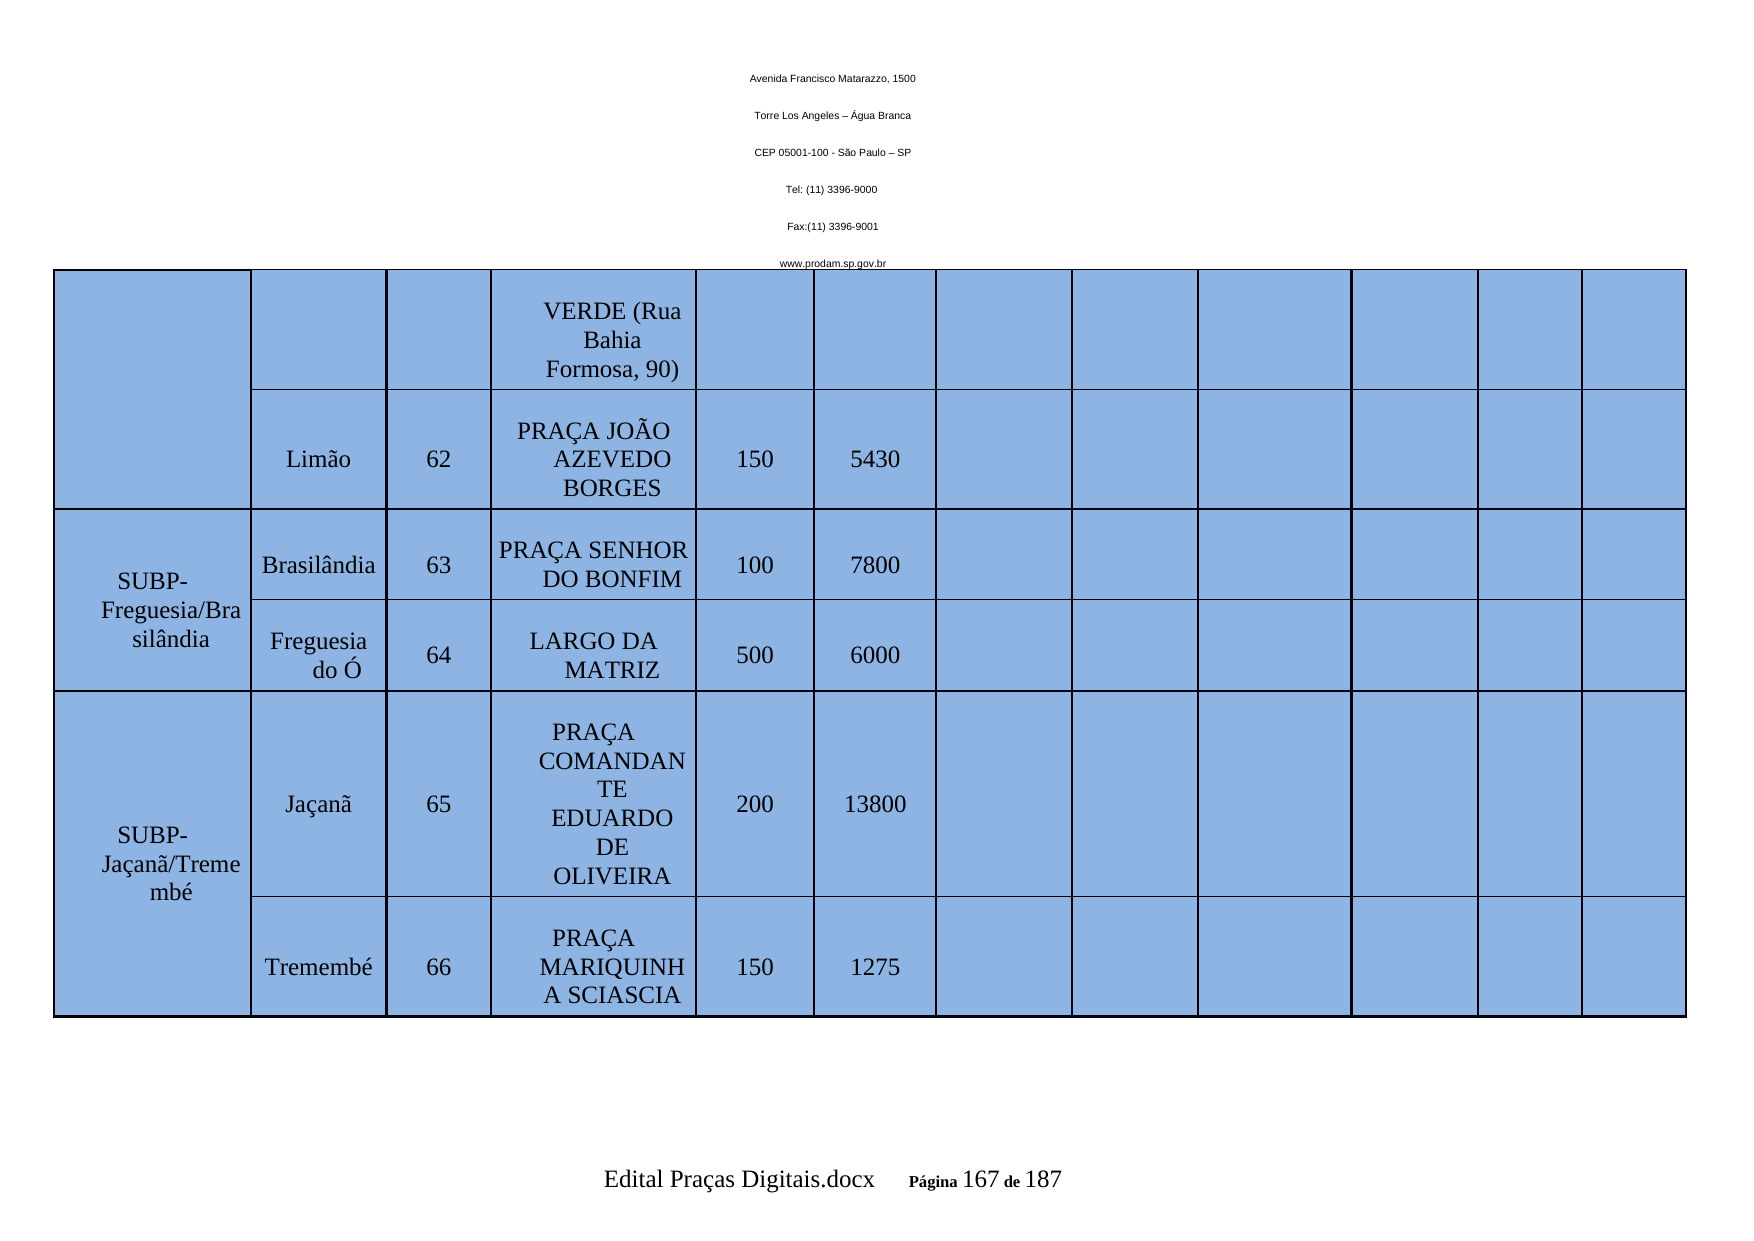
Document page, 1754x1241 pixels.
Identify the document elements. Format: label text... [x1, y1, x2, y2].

table_cell [937, 897, 1071, 1015]
table_cell 7800 [815, 510, 935, 599]
table_cell SUBP- Jaçanã/Tremembé [55, 692, 250, 1015]
table_cell [1583, 390, 1685, 508]
table_cell 63 [388, 510, 490, 599]
table_cell [1583, 897, 1685, 1015]
table_cell 200 [697, 692, 813, 896]
table_cell [697, 270, 813, 389]
table_cell [937, 510, 1071, 599]
table_cell 100 [697, 510, 813, 599]
table_cell PRAÇA JOÃO AZEVEDO BORGES [492, 390, 695, 508]
table_cell [1479, 270, 1581, 389]
table_cell [1073, 692, 1197, 896]
table_cell VERDE (Rua Bahia Formosa, 90) [492, 270, 695, 389]
table_cell 62 [388, 390, 490, 508]
table_cell [1073, 510, 1197, 599]
table_cell [1353, 897, 1477, 1015]
table_cell [937, 270, 1071, 389]
table_cell PRAÇA COMANDANTE EDUARDO DE OLIVEIRA [492, 692, 695, 896]
table_cell [1353, 510, 1477, 599]
table_cell 66 [388, 897, 490, 1015]
table_cell [1353, 600, 1477, 690]
table_cell 150 [697, 390, 813, 508]
table_cell [1583, 600, 1685, 690]
table_cell [1073, 270, 1197, 389]
table_cell [1583, 270, 1685, 389]
table_cell [1583, 692, 1685, 896]
table_cell [1353, 692, 1477, 896]
table_cell LARGO DA MATRIZ [492, 600, 695, 690]
table_cell [1199, 510, 1350, 599]
table_cell 150 [697, 897, 813, 1015]
table_cell [937, 692, 1071, 896]
table_cell Freguesia do Ó [252, 600, 385, 690]
table_cell [1199, 270, 1350, 389]
table_cell [937, 390, 1071, 508]
table_cell [1199, 897, 1350, 1015]
table_cell [1479, 692, 1581, 896]
table_cell 500 [697, 600, 813, 690]
table_cell Jaçanã [252, 692, 385, 896]
table_cell [1199, 390, 1350, 508]
table_cell SUBP- Freguesia/Brasilândia [55, 510, 250, 690]
table_cell [1479, 897, 1581, 1015]
table_cell 13800 [815, 692, 935, 896]
table_cell [1199, 600, 1350, 690]
table_cell [1073, 600, 1197, 690]
table_cell [815, 270, 935, 389]
table_cell 1275 [815, 897, 935, 1015]
table_cell 65 [388, 692, 490, 896]
table_cell [55, 271, 250, 508]
table_cell [1073, 897, 1197, 1015]
table_cell Limão [252, 390, 385, 508]
table_cell [252, 270, 385, 389]
table_cell [1479, 390, 1581, 508]
table_cell 5430 [815, 390, 935, 508]
table_cell [1353, 270, 1477, 389]
table_cell 64 [388, 600, 490, 690]
table_cell PRAÇA MARIQUINHA SCIASCIA [492, 897, 695, 1015]
table_cell [1199, 692, 1350, 896]
table_cell Brasilândia [252, 510, 385, 599]
table_cell [1073, 390, 1197, 508]
table_cell [1479, 510, 1581, 599]
table_cell [1479, 600, 1581, 690]
table_cell [1353, 390, 1477, 508]
table_cell [937, 600, 1071, 690]
table_cell [1583, 510, 1685, 599]
table_cell Tremembé [252, 897, 385, 1015]
table_cell 6000 [815, 600, 935, 690]
table_cell [388, 270, 490, 389]
table_cell PRAÇA SENHOR DO BONFIM [492, 510, 695, 599]
